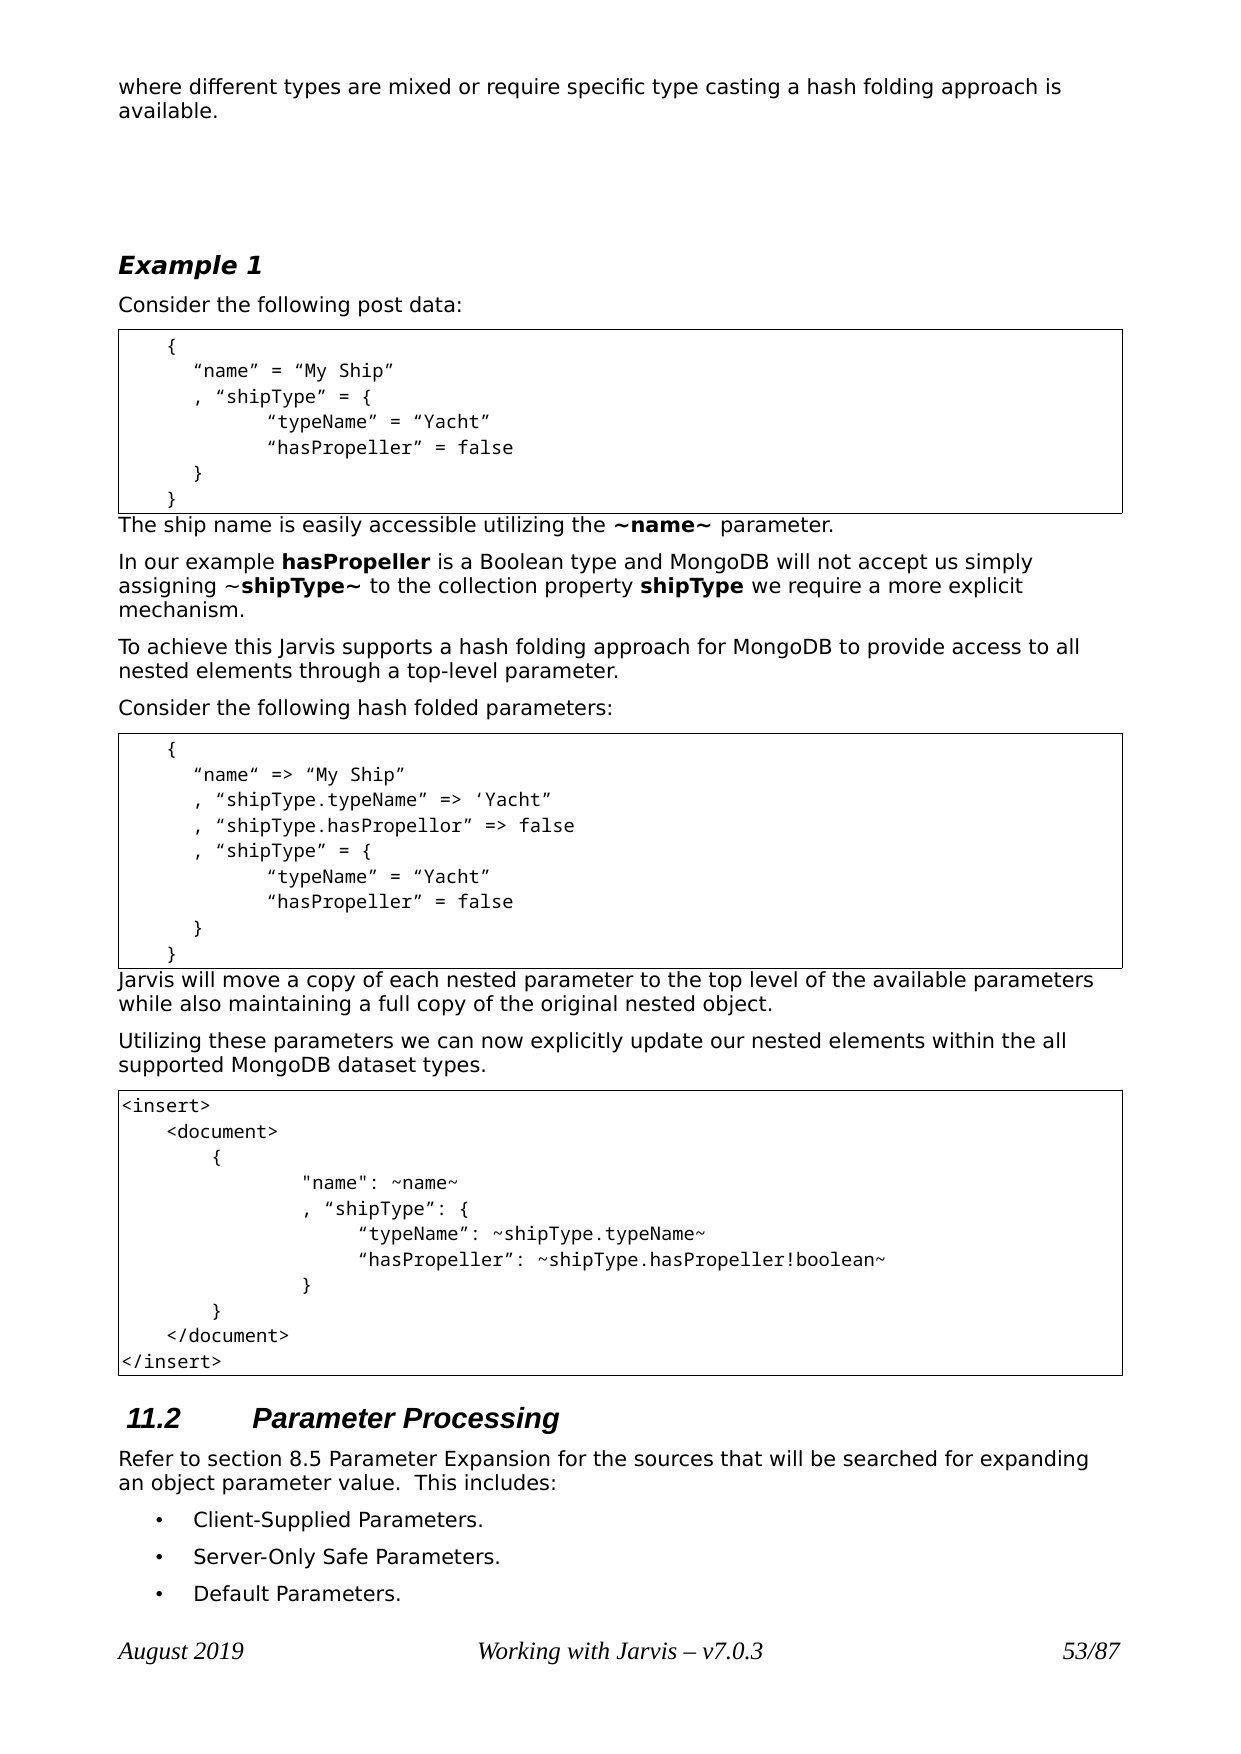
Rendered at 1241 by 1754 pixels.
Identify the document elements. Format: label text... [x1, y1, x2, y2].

text In our example hasPropeller is a Boolean type and MongoDB will not accept us simply assigning ~shipType~ to the collection property shipType we require a more explicit mechanism. [118, 550, 1122, 623]
text <insert> [119, 1091, 1122, 1116]
text , “shipType” = { [119, 835, 1122, 861]
text Refer to section 8.5 Parameter Expansion for the sources that will be searched for expanding an object parameter value. This includes: [118, 1447, 1122, 1496]
text "name": ~name~ [119, 1167, 1122, 1192]
subtitle Example 1 [118, 251, 1122, 280]
text Jarvis will move a copy of each nested parameter to the top level of the available parameters while also maintaining a full copy of the original nested object. [118, 969, 1122, 1017]
text “hasPropeller”: ~shipType.hasPropeller!boolean~ [119, 1243, 1122, 1269]
text } [119, 482, 1122, 513]
text Utilizing these parameters we can now explicitly update our nested elements within the all supported MongoDB dataset types. [118, 1029, 1122, 1078]
list Default Parameters. [156, 1582, 1122, 1606]
text { [119, 1141, 1122, 1167]
text The ship name is easily accessible utilizing the ~name~ parameter. [118, 514, 1122, 537]
list Client-Supplied Parameters. [156, 1508, 1122, 1532]
text } [119, 1294, 1122, 1320]
text </insert> [119, 1345, 1122, 1375]
text , “shipType”: { [119, 1192, 1122, 1218]
text “name” = “My Ship” [119, 355, 1122, 380]
subtitle Parameter Processing [118, 1401, 1122, 1434]
text , “shipType.typeName” => ‘Yacht” [119, 784, 1122, 810]
text , “shipType” = { [119, 380, 1122, 406]
text “typeName” = “Yacht” [119, 406, 1122, 431]
text To achieve this Jarvis supports a hash folding approach for MongoDB to provide access to all nested elements through a top-level parameter. [118, 635, 1122, 684]
text “name“ => “My Ship” [119, 759, 1122, 784]
text “typeName”: ~shipType.typeName~ [119, 1218, 1122, 1243]
text Consider the following post data: [118, 293, 1122, 317]
text </document> [119, 1320, 1122, 1345]
text } [119, 912, 1122, 937]
text { [119, 330, 1122, 355]
text Consider the following hash folded parameters: [118, 696, 1122, 721]
text } [119, 937, 1122, 968]
text } [119, 457, 1122, 482]
text “hasPropeller” = false [119, 886, 1122, 912]
text } [119, 1269, 1122, 1294]
text { [119, 734, 1122, 759]
text “hasPropeller” = false [119, 431, 1122, 457]
text , “shipType.hasPropellor” => false [119, 810, 1122, 835]
text “typeName” = “Yacht” [119, 861, 1122, 886]
text where different types are mixed or require specific type casting a hash folding approach is available. [118, 75, 1122, 123]
text <document> [119, 1116, 1122, 1141]
list Server-Only Safe Parameters. [156, 1545, 1122, 1569]
